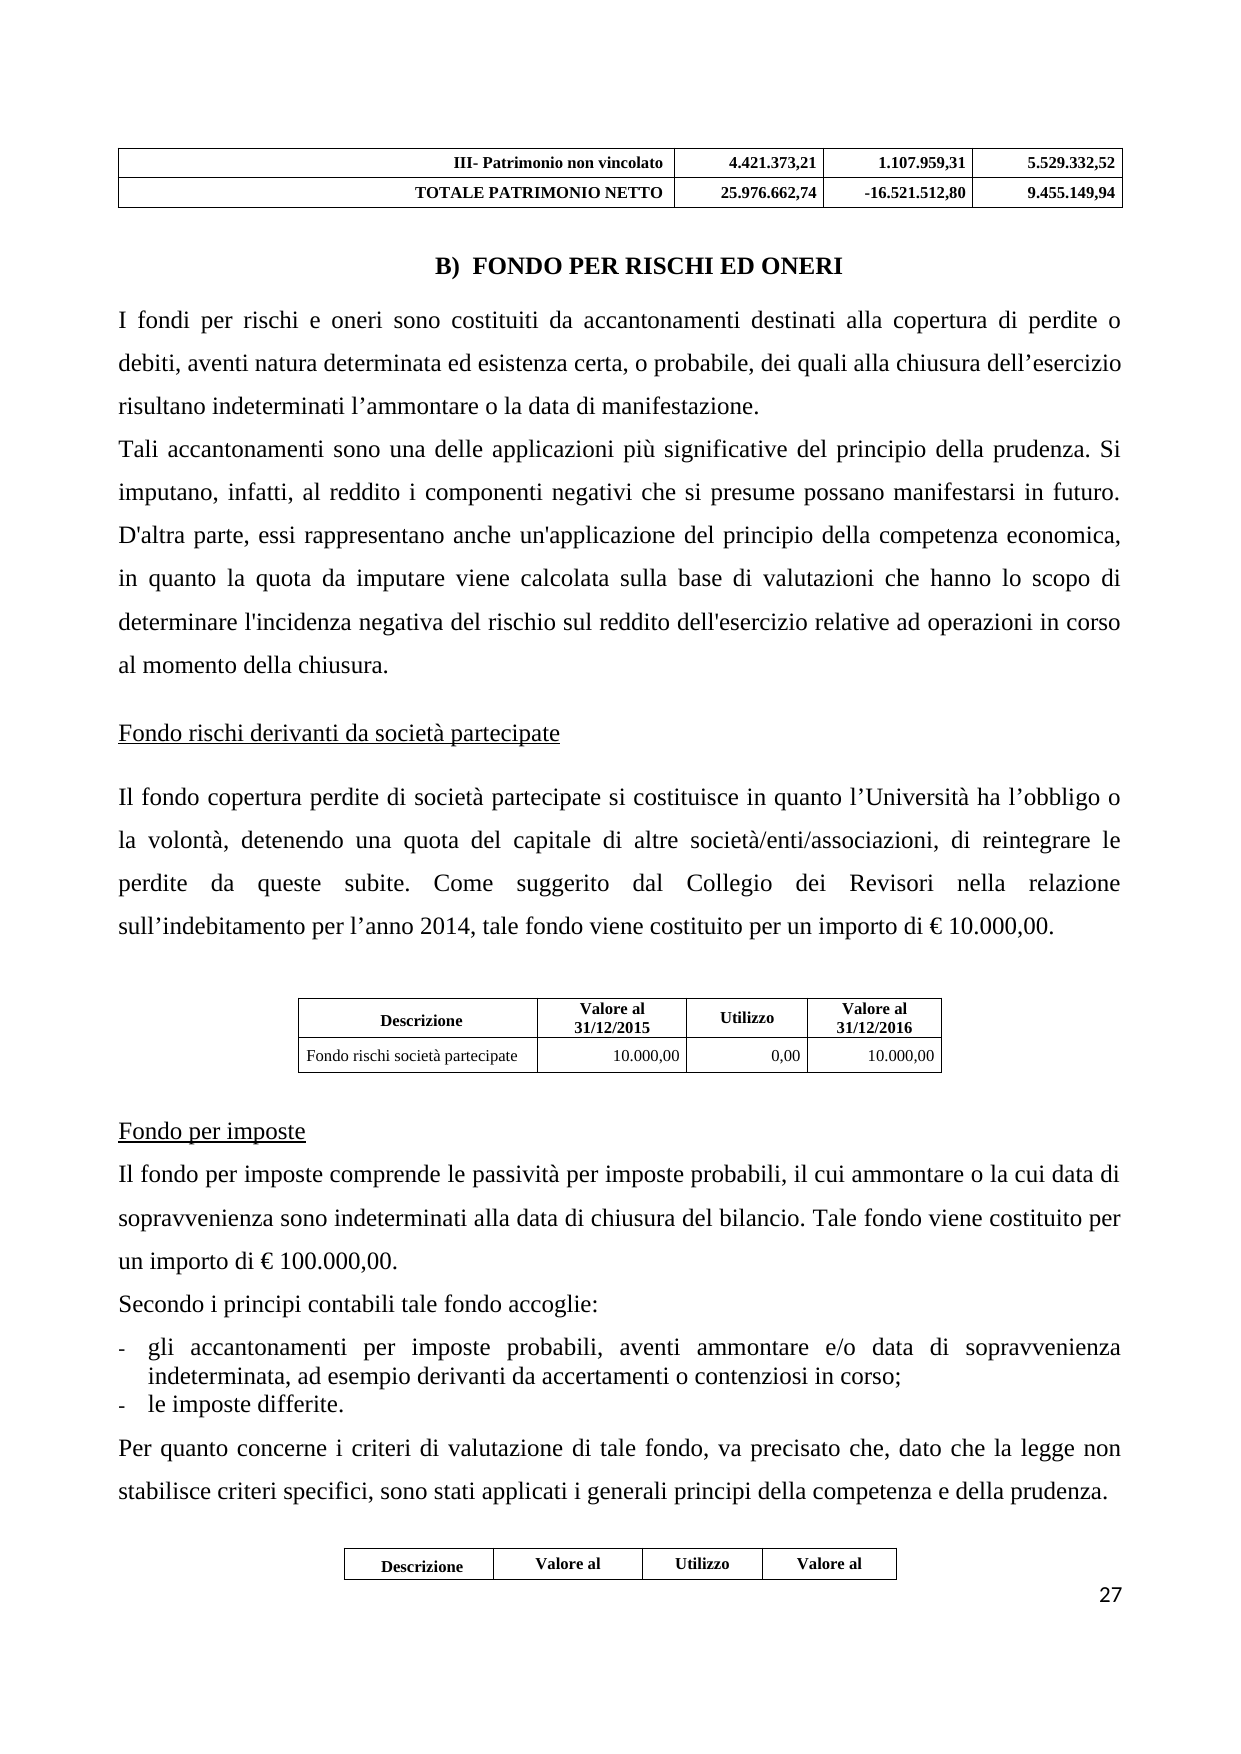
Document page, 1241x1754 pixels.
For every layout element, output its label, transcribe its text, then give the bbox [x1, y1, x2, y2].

table_header Valore al 31/12/2016 [808, 999, 941, 1037]
table_header Descrizione [299, 999, 537, 1037]
table_cell 10.000,00 [538, 1038, 686, 1072]
table_cell 25.976.662,74 [675, 178, 823, 207]
list le imposte differite. [118, 1389, 1122, 1418]
list FONDO PER RISCHI ED ONERI [156, 251, 1122, 280]
table_header Valore al [494, 1549, 642, 1579]
text Secondo i principi contabili tale fondo accoglie: [118, 1289, 1122, 1318]
text Il fondo per imposte comprende le passività per imposte probabili, il cui ammontare o la cui data di sopravvenienza sono indeterminati alla data di chiusura del bilancio. Tale fondo viene costituito per un importo di € 100.000,00. [118, 1159, 1122, 1274]
list gli accantonamenti per imposte probabili, aventi ammontare e/o data di sopravvenienza indeterminata, ad esempio derivanti da accertamenti o contenziosi in corso; [118, 1332, 1122, 1389]
table_cell 5.529.332,52 [973, 149, 1122, 177]
table_cell III- Patrimonio non vincolato [119, 149, 674, 177]
text Fondo per imposte [118, 1116, 1122, 1145]
table_header Valore al 31/12/2015 [538, 999, 686, 1037]
text Tali accantonamenti sono una delle applicazioni più significative del principio della prudenza. Si imputano, infatti, al reddito i componenti negativi che si presume possano manifestarsi in futuro. D'altra parte, essi rappresentano anche un'applicazione del principio della competenza economica, in quanto la quota da imputare viene calcolata sulla base di valutazioni che hanno lo scopo di determinare l'incidenza negativa del rischio sul reddito dell'esercizio relative ad operazioni in corso al momento della chiusura. [118, 434, 1122, 678]
table_header Utilizzo [687, 999, 807, 1037]
table_header Utilizzo [643, 1549, 762, 1579]
table_cell 9.455.149,94 [973, 178, 1122, 207]
text Per quanto concerne i criteri di valutazione di tale fondo, va precisato che, dato che la legge non stabilisce criteri specifici, sono stati applicati i generali principi della competenza e della prudenza. [118, 1433, 1122, 1504]
table_header Valore al [763, 1549, 896, 1579]
table_cell 1.107.959,31 [824, 149, 972, 177]
text I fondi per rischi e oneri sono costituiti da accantonamenti destinati alla copertura di perdite o debiti, aventi natura determinata ed esistenza certa, o probabile, dei quali alla chiusura dell’esercizio risultano indeterminati l’ammontare o la data di manifestazione. [118, 305, 1122, 420]
table_cell 10.000,00 [808, 1038, 941, 1072]
table_cell -16.521.512,80 [824, 178, 972, 207]
table_header Descrizione [345, 1549, 493, 1579]
text Fondo rischi derivanti da società partecipate [118, 718, 1122, 747]
table_cell TOTALE PATRIMONIO NETTO [119, 178, 674, 207]
table_cell 0,00 [687, 1038, 807, 1072]
table_cell 4.421.373,21 [675, 149, 823, 177]
text Il fondo copertura perdite di società partecipate si costituisce in quanto l’Università ha l’obbligo o la volontà, detenendo una quota del capitale di altre società/enti/associazioni, di reintegrare le perdite da queste subite. Come suggerito dal Collegio dei Revisori nella relazione sull’indebitamento per l’anno 2014, tale fondo viene costituito per un importo di € 10.000,00. [118, 782, 1122, 940]
table_cell Fondo rischi società partecipate [299, 1038, 537, 1072]
